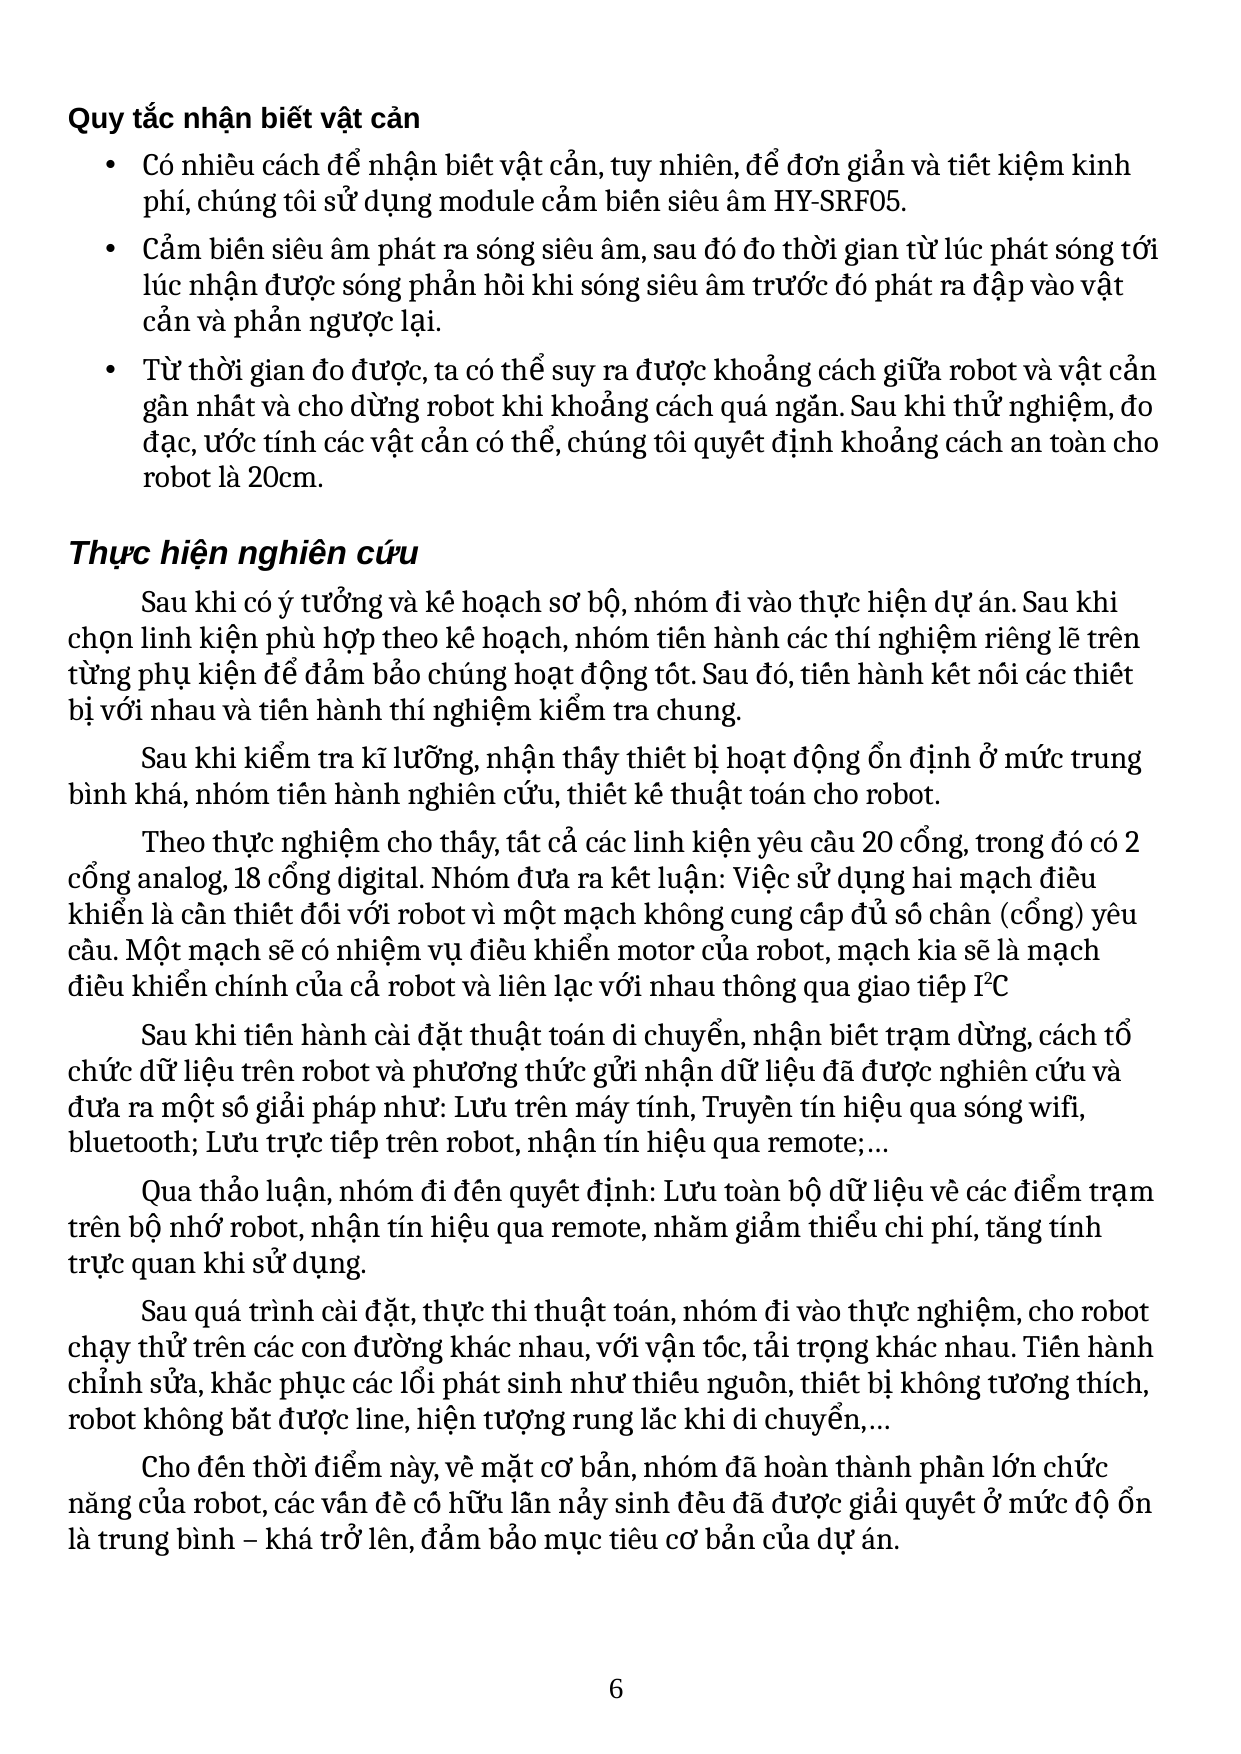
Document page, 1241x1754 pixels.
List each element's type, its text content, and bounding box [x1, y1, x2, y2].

subtitle Quy tắc nhận biết vật cản [68, 101, 1164, 135]
text Sau khi tiến hành cài đặt thuật toán di chuyển, nhận biết trạm dừng, cách tổ chức dữ liệu trên robot và phương thức gửi nhận dữ liệu đã được nghiên cứu và đưa ra một số giải pháp như: Lưu trên máy tính, Truyền tín hiệu qua sóng wifi, bluetooth; Lưu trực tiếp trên robot, nhận tín hiệu qua remote;… [68, 1017, 1164, 1161]
text Theo thực nghiệm cho thấy, tất cả các linh kiện yêu cầu 20 cổng, trong đó có 2 cổng analog, 18 cổng digital. Nhóm đưa ra kết luận: Việc sử dụng hai mạch điều khiển là cần thiết đối với robot vì một mạch không cung cấp đủ số chân (cổng) yêu cầu. Một mạch sẽ có nhiệm vụ điều khiển motor của robot, mạch kia sẽ là mạch điều khiển chính của cả robot và liên lạc với nhau thông qua giao tiếp I2C [68, 825, 1164, 1004]
text Sau quá trình cài đặt, thực thi thuật toán, nhóm đi vào thực nghiệm, cho robot chạy thử trên các con đường khác nhau, với vận tốc, tải trọng khác nhau. Tiến hành chỉnh sửa, khắc phục các lổi phát sinh như thiếu nguồn, thiết bị không tương thích, robot không bắt được line, hiện tượng rung lắc khi di chuyển,… [68, 1293, 1164, 1437]
text Qua thảo luận, nhóm đi đến quyết định: Lưu toàn bộ dữ liệu về các điểm trạm trên bộ nhớ robot, nhận tín hiệu qua remote, nhằm giảm thiểu chi phí, tăng tính trực quan khi sử dụng. [68, 1173, 1164, 1281]
list Cảm biến siêu âm phát ra sóng siêu âm, sau đó đo thời gian từ lúc phát sóng tới lúc nhận được sóng phản hồi khi sóng siêu âm trước đó phát ra đập vào vật cản và phản ngược lại. [105, 232, 1164, 339]
text Cho đến thời điểm này, về mặt cơ bản, nhóm đã hoàn thành phần lớn chức năng của robot, các vấn đề cố hữu lẫn nảy sinh đều đã được giải quyết ở mức độ ổn là trung bình – khá trở lên, đảm bảo mục tiêu cơ bản của dự án. [68, 1450, 1164, 1558]
list Có nhiều cách để nhận biết vật cản, tuy nhiên, để đơn giản và tiết kiệm kinh phí, chúng tôi sử dụng module cảm biến siêu âm HY-SRF05. [105, 147, 1164, 219]
list Từ thời gian đo được, ta có thể suy ra được khoảng cách giữa robot và vật cản gần nhất và cho dừng robot khi khoảng cách quá ngắn. Sau khi thử nghiệm, đo đạc, ước tính các vật cản có thể, chúng tôi quyết định khoảng cách an toàn cho robot là 20cm. [105, 352, 1164, 496]
text Sau khi có ý tưởng và kế hoạch sơ bộ, nhóm đi vào thực hiện dự án. Sau khi chọn linh kiện phù hợp theo kế hoạch, nhóm tiến hành các thí nghiệm riêng lẽ trên từng phụ kiện để đảm bảo chúng hoạt động tốt. Sau đó, tiến hành kết nối các thiết bị với nhau và tiến hành thí nghiệm kiểm tra chung. [68, 584, 1164, 728]
text Sau khi kiểm tra kĩ lưỡng, nhận thấy thiết bị hoạt động ổn định ở mức trung bình khá, nhóm tiến hành nghiên cứu, thiết kế thuật toán cho robot. [68, 740, 1164, 812]
subtitle Thực hiện nghiên cứu [68, 533, 1164, 572]
